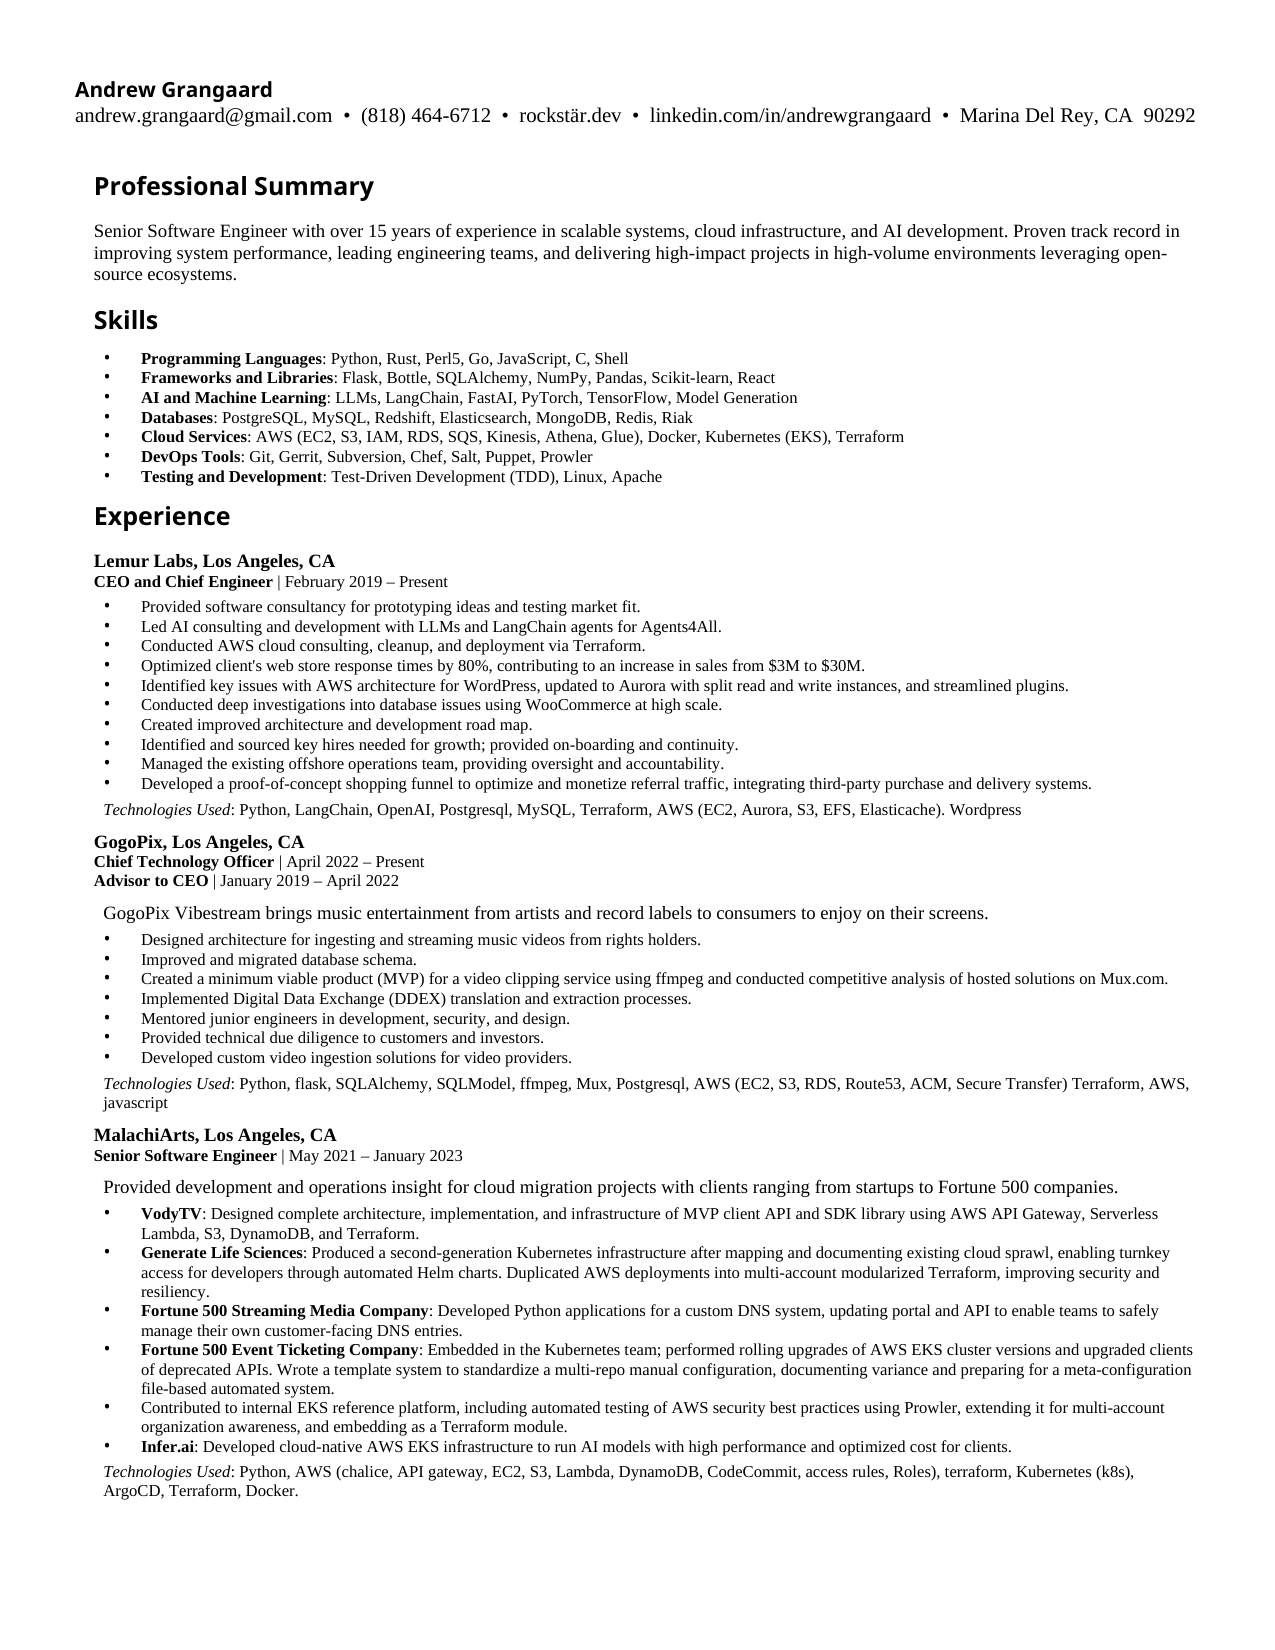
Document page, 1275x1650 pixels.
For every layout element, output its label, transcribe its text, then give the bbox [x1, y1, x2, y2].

text GogoPix Vibestream brings music entertainment from artists and record labels to consumers to enjoy on their screens. [103, 902, 1200, 924]
list Identified key issues with AWS architecture for WordPress, updated to Aurora with split read and write instances, and streamlined plugins. [103, 675, 1200, 695]
list Conducted deep investigations into database issues using WooCommerce at high scale. [103, 695, 1200, 715]
list Optimized client's web store response times by 80%, contributing to an increase in sales from $3M to $30M. [103, 656, 1200, 675]
list Programming Languages: Python, Rust, Perl5, Go, JavaScript, C, Shell [103, 348, 1200, 368]
list Generate Life Sciences: Produced a second-generation Kubernetes infrastructure after mapping and documenting existing cloud sprawl, enabling turnkey access for developers through automated Helm charts. Duplicated AWS deployments into multi-account modularized Terraform, improving security and resiliency. [103, 1243, 1200, 1301]
text Technologies Used: Python, AWS (chalice, API gateway, EC2, S3, Lambda, DynamoDB, CodeCommit, access rules, Roles), terraform, Kubernetes (k8s), ArgoCD, Terraform, Docker. [103, 1462, 1200, 1500]
subtitle Skills [94, 302, 1200, 337]
title GogoPix, Los Angeles, CA Chief Technology Officer | April 2022 – Present Advisor to CEO | January 2019 – April 2022 [94, 831, 1200, 890]
list Frameworks and Libraries: Flask, Bottle, SQLAlchemy, NumPy, Pandas, Scikit-learn, React [103, 368, 1200, 388]
list Created improved architecture and development road map. [103, 715, 1200, 734]
list Contributed to internal EKS reference platform, including automated testing of AWS security best practices using Prowler, extending it for multi-account organization awareness, and embedding as a Terraform module. [103, 1398, 1200, 1436]
text Technologies Used: Python, flask, SQLAlchemy, SQLModel, ffmpeg, Mux, Postgresql, AWS (EC2, S3, RDS, Route53, ACM, Secure Transfer) Terraform, AWS, javascript [103, 1073, 1200, 1112]
list Improved and migrated database schema. [103, 949, 1200, 969]
list Provided software consultancy for prototyping ideas and testing market fit. [103, 597, 1200, 616]
list Fortune 500 Streaming Media Company: Developed Python applications for a custom DNS system, updating portal and API to enable teams to safely manage their own customer-facing DNS entries. [103, 1301, 1200, 1339]
list Cloud Services: AWS (EC2, S3, IAM, RDS, SQS, Kinesis, Athena, Glue), Docker, Kubernetes (EKS), Terraform [103, 427, 1200, 447]
list AI and Machine Learning: LLMs, LangChain, FastAI, PyTorch, TensorFlow, Model Generation [103, 388, 1200, 407]
list Provided technical due diligence to customers and investors. [103, 1028, 1200, 1048]
list Developed a proof-of-concept shopping funnel to optimize and monetize referral traffic, integrating third-party purchase and delivery systems. [103, 774, 1200, 793]
list Designed architecture for ingesting and streaming music videos from rights holders. [103, 930, 1200, 949]
list Testing and Development: Test-Driven Development (TDD), Linux, Apache [103, 467, 1200, 486]
list Identified and sourced key hires needed for growth; provided on-boarding and continuity. [103, 734, 1200, 754]
title Senior Software Engineer with over 15 years of experience in scalable systems, cloud infrastructure, and AI development. Proven track record in improving system performance, leading engineering teams, and delivering high-impact projects in high-volume environments leveraging open-source ecosystems. [94, 220, 1200, 285]
text Provided development and operations insight for cloud migration projects with clients ranging from startups to Fortune 500 companies. [103, 1176, 1200, 1198]
text Technologies Used: Python, LangChain, OpenAI, Postgresql, MySQL, Terraform, AWS (EC2, Aurora, S3, EFS, Elasticache). Wordpress [103, 799, 1200, 819]
title MalachiArts, Los Angeles, CA Senior Software Engineer | May 2021 – January 2023 [94, 1124, 1200, 1164]
list Led AI consulting and development with LLMs and LangChain agents for Agents4All. [103, 616, 1200, 636]
list VodyTV: Designed complete architecture, implementation, and infrastructure of MVP client API and SDK library using AWS API Gateway, Serverless Lambda, S3, DynamoDB, and Terraform. [103, 1204, 1200, 1243]
list Mentored junior engineers in development, security, and design. [103, 1008, 1200, 1028]
list Infer.ai: Developed cloud-native AWS EKS infrastructure to run AI models with high performance and optimized cost for clients. [103, 1436, 1200, 1456]
subtitle Experience [94, 498, 1200, 532]
list Created a minimum viable product (MVP) for a video clipping service using ffmpeg and conducted competitive analysis of hosted solutions on Mux.com. [103, 969, 1200, 989]
list Implemented Digital Data Exchange (DDEX) translation and extraction processes. [103, 989, 1200, 1008]
list Developed custom video ingestion solutions for video providers. [103, 1048, 1200, 1068]
list Fortune 500 Event Ticketing Company: Embedded in the Kubernetes team; performed rolling upgrades of AWS EKS cluster versions and upgraded clients of deprecated APIs. Wrote a template system to standardize a multi-repo manual configuration, documenting variance and preparing for a meta-configuration file-based automated system. [103, 1339, 1200, 1398]
list Databases: PostgreSQL, MySQL, Redshift, Elasticsearch, MongoDB, Redis, Riak [103, 407, 1200, 427]
list DevOps Tools: Git, Gerrit, Subversion, Chef, Salt, Puppet, Prowler [103, 447, 1200, 467]
title Lemur Labs, Los Angeles, CA CEO and Chief Engineer | February 2019 – Present [94, 550, 1200, 591]
list Managed the existing offshore operations team, providing oversight and accountability. [103, 754, 1200, 774]
subtitle Professional Summary [94, 168, 1200, 202]
list Conducted AWS cloud consulting, cleanup, and deployment via Terraform. [103, 636, 1200, 656]
